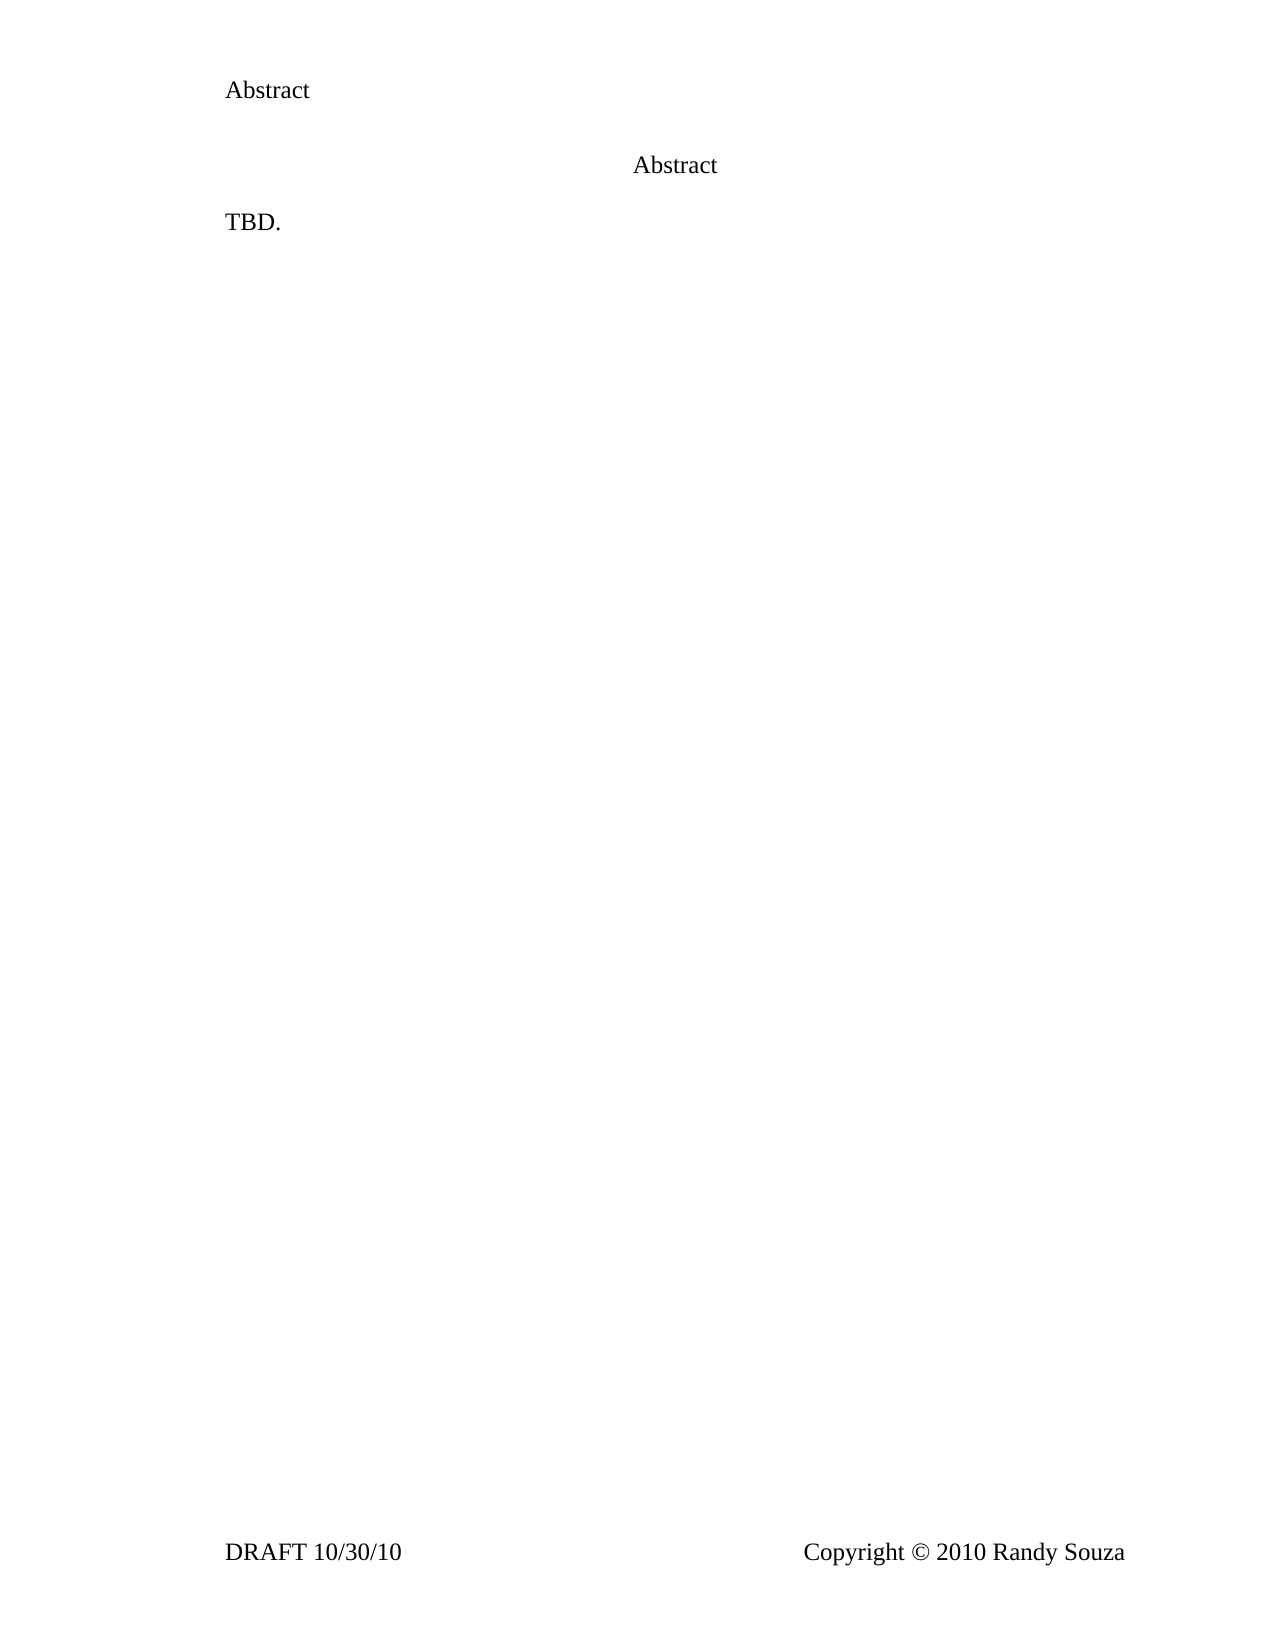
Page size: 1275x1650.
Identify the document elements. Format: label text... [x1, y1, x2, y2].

text TBD. [225, 207, 1125, 236]
text Abstract [225, 150, 1125, 179]
